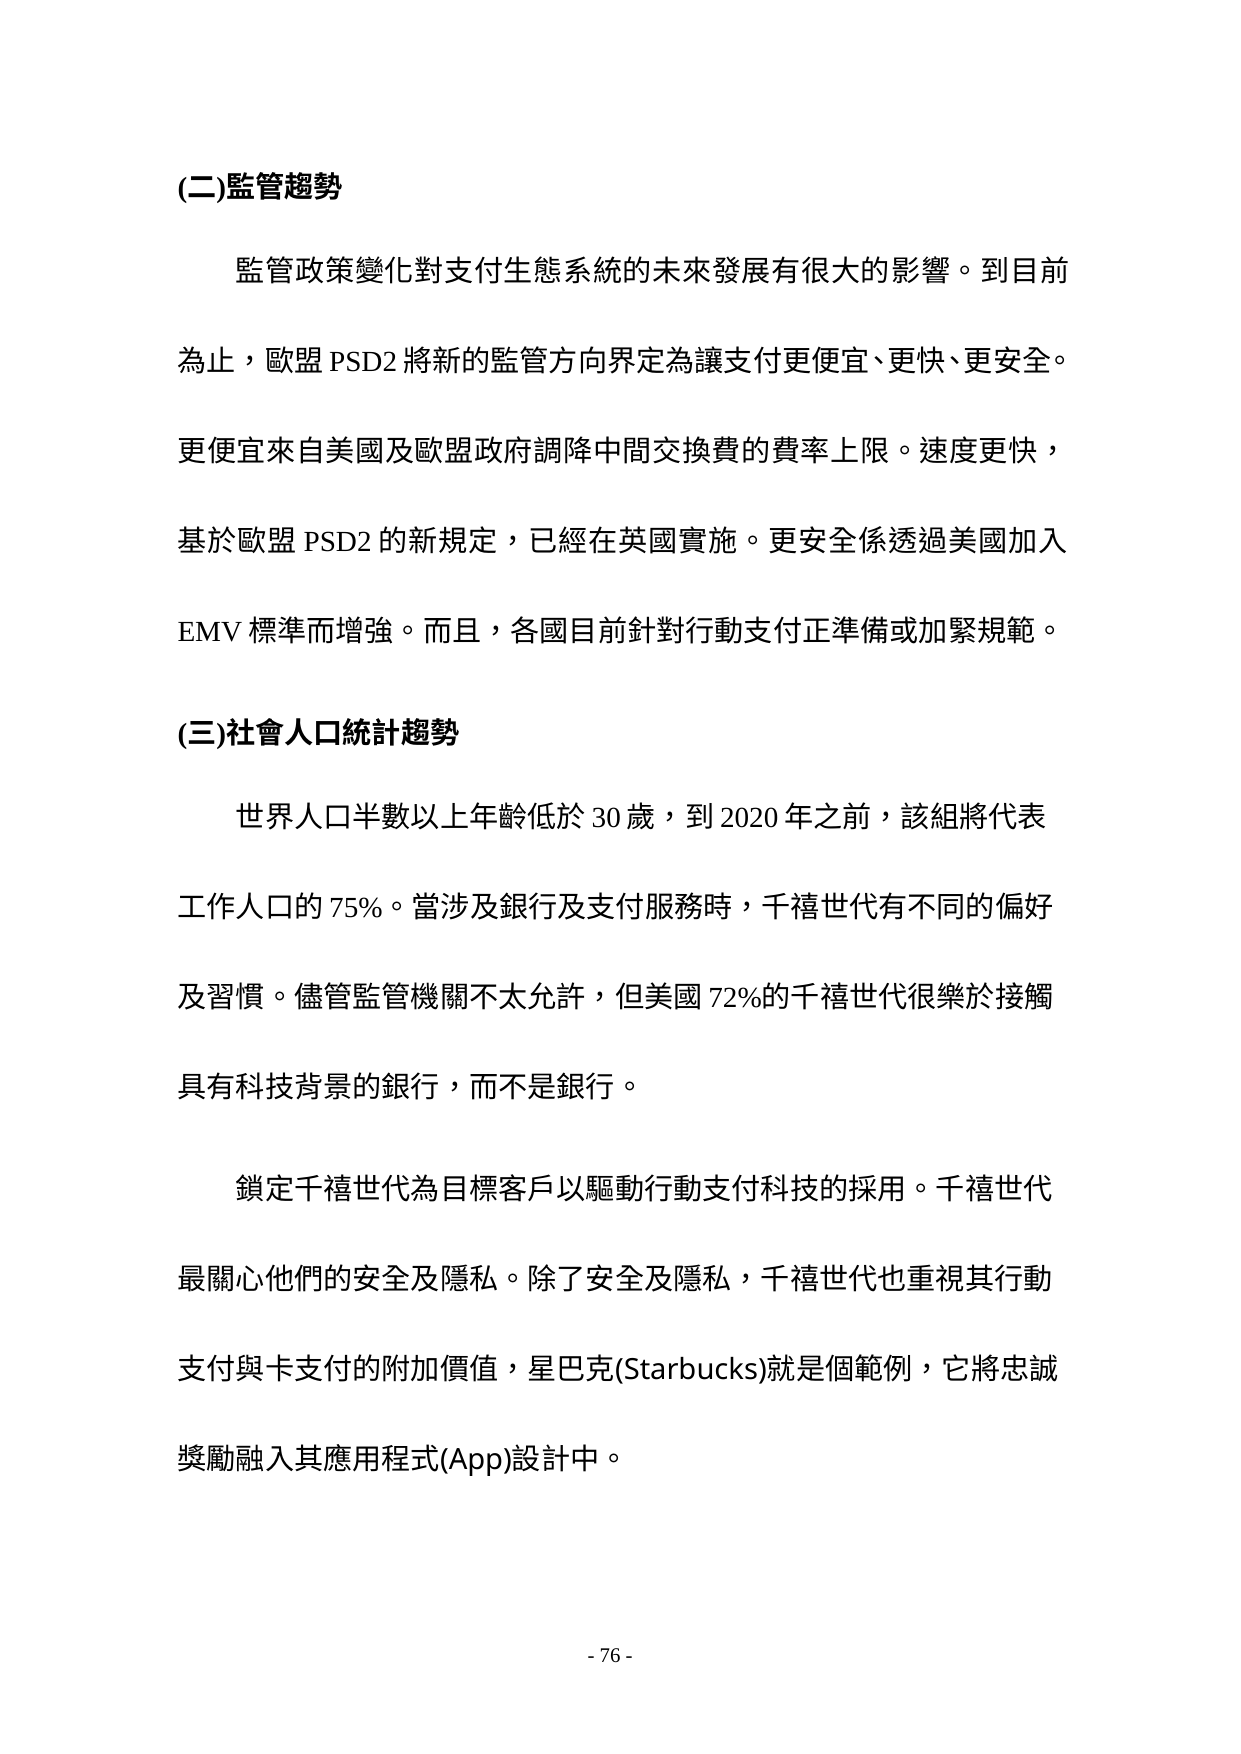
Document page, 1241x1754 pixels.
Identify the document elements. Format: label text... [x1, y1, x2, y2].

text 監管政策變化對支付生態系統的未來發展有很大的影響。到目前為止，歐盟PSD2將新的監管方向界定為讓支付更便宜、更快、更安全。更便宜來自美國及歐盟政府調降中間交換費的費率上限。速度更快，基於歐盟PSD2的新規定，已經在英國實施。更安全係透過美國加入EMV標準而增強。而且，各國目前針對行動支付正準備或加緊規範。 [177, 231, 1069, 666]
text (三)社會人口統計趨勢 [177, 693, 1069, 768]
text 鎖定千禧世代為目標客戶以驅動行動支付科技的採用。千禧世代最關心他們的安全及隱私。除了安全及隱私，千禧世代也重視其行動支付與卡支付的附加價值，星巴克(Starbucks)就是個範例，它將忠誠獎勵融入其應用程式(App)設計中。 [177, 1149, 1069, 1494]
text (二)監管趨勢 [177, 148, 1069, 223]
text 世界人口半數以上年齡低於30歲，到2020年之前，該組將代表工作人口的75%。當涉及銀行及支付服務時，千禧世代有不同的偏好及習慣。儘管監管機關不太允許，但美國72%的千禧世代很樂於接觸具有科技背景的銀行，而不是銀行。 [177, 777, 1069, 1122]
